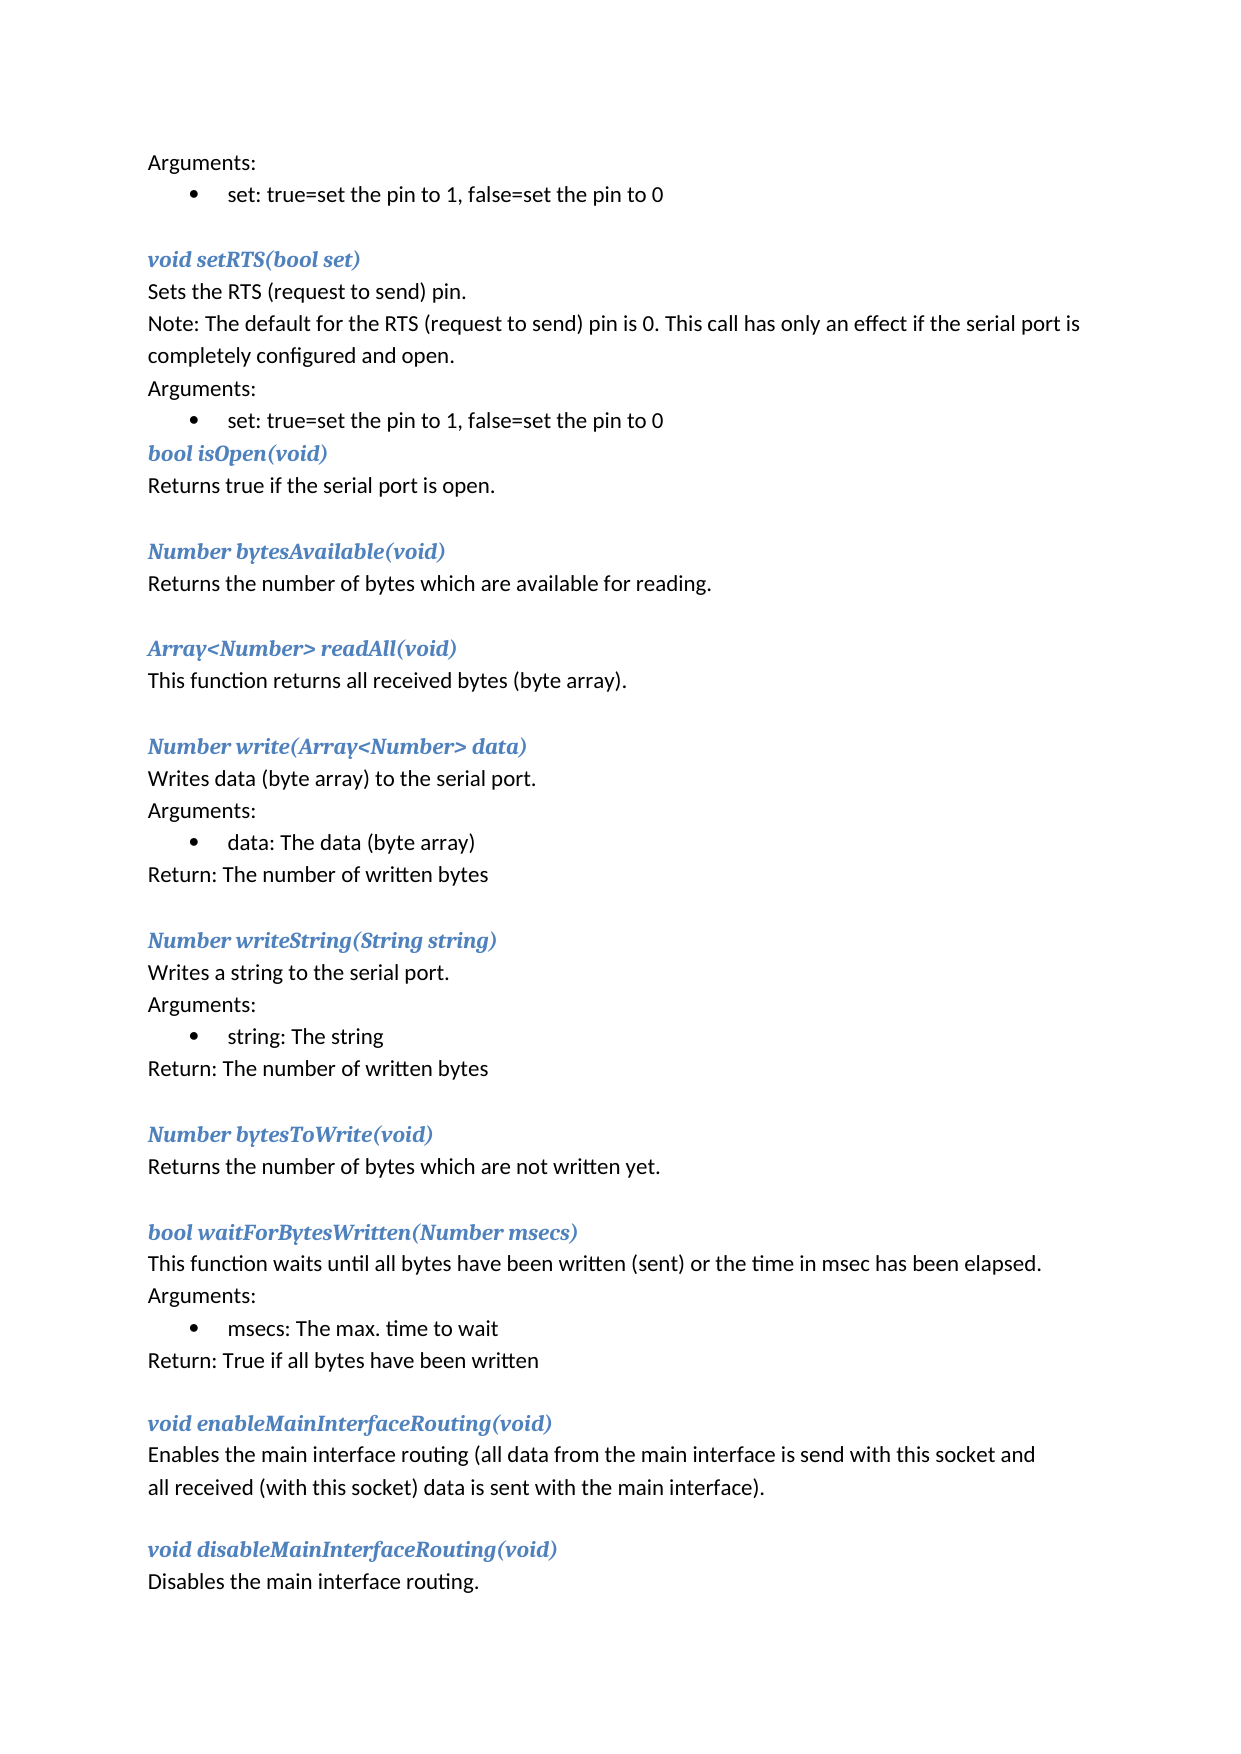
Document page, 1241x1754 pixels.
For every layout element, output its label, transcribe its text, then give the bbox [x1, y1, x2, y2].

subtitle Number writeString(String string) [148, 928, 1093, 954]
subtitle bool waitForBytesWritten(Number msecs) [148, 1219, 1093, 1246]
subtitle Array<Number> readAll(void) [148, 636, 1093, 662]
list data: The data (byte array) [190, 828, 1093, 856]
text Arguments: [148, 796, 1093, 824]
text Arguments: [148, 374, 1093, 402]
text Disables the main interface routing. [148, 1567, 1093, 1595]
text Enables the main interface routing (all data from the main interface is send with this socket and [148, 1441, 1093, 1469]
text Arguments: [148, 990, 1093, 1018]
subtitle Number bytesAvailable(void) [148, 539, 1093, 565]
text Note: The default for the RTS (request to send) pin is 0. This call has only an effect if the serial port is completely configured and open. [148, 309, 1093, 370]
subtitle void enableMainInterfaceRouting(void) [148, 1410, 1093, 1437]
text Sets the RTS (request to send) pin. [148, 277, 1093, 305]
text Returns the number of bytes which are available for reading. [148, 569, 1093, 597]
subtitle void setRTS(bool set) [148, 247, 1093, 273]
subtitle Number bytesToWrite(void) [148, 1122, 1093, 1148]
text Writes data (byte array) to the serial port. [148, 764, 1093, 792]
text Writes a string to the serial port. [148, 958, 1093, 986]
text This function waits until all bytes have been written (sent) or the time in msec has been elapsed. [148, 1249, 1093, 1277]
text This function returns all received bytes (byte array). [148, 666, 1093, 694]
subtitle Number write(Array<Number> data) [148, 734, 1093, 760]
text Return: True if all bytes have been written [148, 1346, 1093, 1374]
list set: true=set the pin to 1, false=set the pin to 0 [190, 406, 1093, 434]
text Arguments: [148, 1282, 1093, 1310]
text Arguments: [148, 148, 1093, 176]
list set: true=set the pin to 1, false=set the pin to 0 [190, 180, 1093, 208]
text Return: The number of written bytes [148, 1054, 1093, 1082]
text all received (with this socket) data is sent with the main interface). [148, 1473, 1093, 1501]
subtitle void disableMainInterfaceRouting(void) [148, 1537, 1093, 1563]
text Returns the number of bytes which are not written yet. [148, 1152, 1093, 1180]
text Return: The number of written bytes [148, 860, 1093, 888]
subtitle bool isOpen(void) [148, 441, 1093, 467]
text Returns true if the serial port is open. [148, 471, 1093, 499]
list string: The string [190, 1022, 1093, 1050]
list msecs: The max. time to wait [190, 1314, 1093, 1342]
